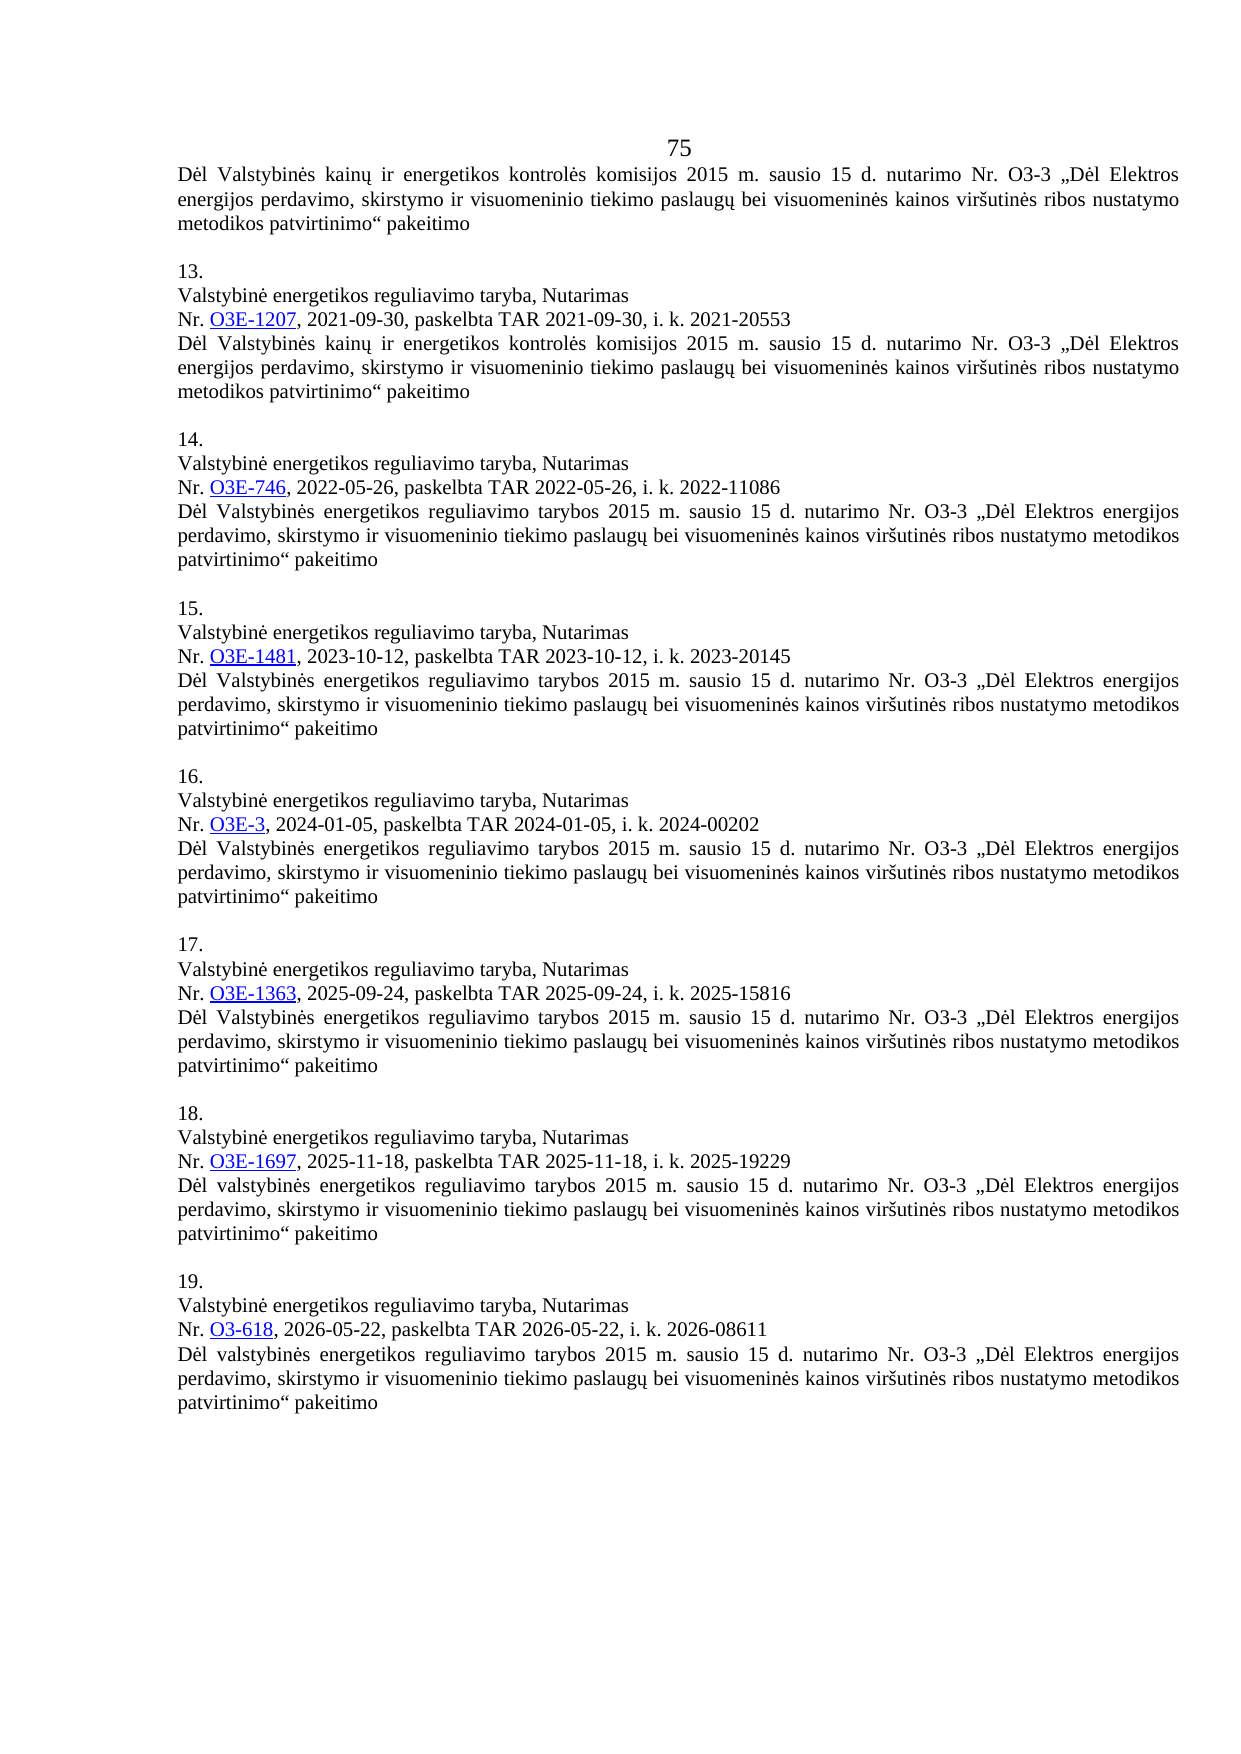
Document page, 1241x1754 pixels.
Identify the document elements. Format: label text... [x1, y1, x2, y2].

text Valstybinė energetikos reguliavimo taryba, Nutarimas [177, 283, 1181, 307]
text Valstybinė energetikos reguliavimo taryba, Nutarimas [177, 1125, 1181, 1149]
text 16. [177, 764, 1181, 788]
text Nr. O3E-3, 2024-01-05, paskelbta TAR 2024-01-05, i. k. 2024-00202 [177, 812, 1181, 836]
text Nr. O3E-1697, 2025-11-18, paskelbta TAR 2025-11-18, i. k. 2025-19229 [177, 1149, 1181, 1173]
text Nr. O3E-746, 2022-05-26, paskelbta TAR 2022-05-26, i. k. 2022-11086 [177, 475, 1181, 499]
text Valstybinė energetikos reguliavimo taryba, Nutarimas [177, 451, 1181, 475]
text 18. [177, 1101, 1181, 1125]
text 15. [177, 596, 1181, 619]
text Dėl Valstybinės energetikos reguliavimo tarybos 2015 m. sausio 15 d. nutarimo Nr. O3-3 „Dėl Elektros energijos perdavimo, skirstymo ir visuomeninio tiekimo paslaugų bei visuomeninės kainos viršutinės ribos nustatymo metodikos patvirtinimo“ pakeitimo [177, 668, 1181, 740]
text Dėl Valstybinės kainų ir energetikos kontrolės komisijos 2015 m. sausio 15 d. nutarimo Nr. O3-3 „Dėl Elektros energijos perdavimo, skirstymo ir visuomeninio tiekimo paslaugų bei visuomeninės kainos viršutinės ribos nustatymo metodikos patvirtinimo“ pakeitimo [177, 331, 1181, 403]
text Valstybinė energetikos reguliavimo taryba, Nutarimas [177, 788, 1181, 812]
text Dėl Valstybinės energetikos reguliavimo tarybos 2015 m. sausio 15 d. nutarimo Nr. O3-3 „Dėl Elektros energijos perdavimo, skirstymo ir visuomeninio tiekimo paslaugų bei visuomeninės kainos viršutinės ribos nustatymo metodikos patvirtinimo“ pakeitimo [177, 836, 1181, 908]
text 13. [177, 259, 1181, 283]
text Nr. O3E-1481, 2023-10-12, paskelbta TAR 2023-10-12, i. k. 2023-20145 [177, 644, 1181, 668]
text Dėl Valstybinės energetikos reguliavimo tarybos 2015 m. sausio 15 d. nutarimo Nr. O3-3 „Dėl Elektros energijos perdavimo, skirstymo ir visuomeninio tiekimo paslaugų bei visuomeninės kainos viršutinės ribos nustatymo metodikos patvirtinimo“ pakeitimo [177, 1004, 1181, 1077]
text Valstybinė energetikos reguliavimo taryba, Nutarimas [177, 1293, 1181, 1317]
text Nr. O3E-1207, 2021-09-30, paskelbta TAR 2021-09-30, i. k. 2021-20553 [177, 307, 1181, 331]
text Dėl valstybinės energetikos reguliavimo tarybos 2015 m. sausio 15 d. nutarimo Nr. O3-3 „Dėl Elektros energijos perdavimo, skirstymo ir visuomeninio tiekimo paslaugų bei visuomeninės kainos viršutinės ribos nustatymo metodikos patvirtinimo“ pakeitimo [177, 1173, 1181, 1245]
text 14. [177, 427, 1181, 451]
text 19. [177, 1269, 1181, 1293]
text Dėl valstybinės energetikos reguliavimo tarybos 2015 m. sausio 15 d. nutarimo Nr. O3-3 „Dėl Elektros energijos perdavimo, skirstymo ir visuomeninio tiekimo paslaugų bei visuomeninės kainos viršutinės ribos nustatymo metodikos patvirtinimo“ pakeitimo [177, 1341, 1181, 1414]
text Valstybinė energetikos reguliavimo taryba, Nutarimas [177, 956, 1181, 981]
text Dėl Valstybinės kainų ir energetikos kontrolės komisijos 2015 m. sausio 15 d. nutarimo Nr. O3-3 „Dėl Elektros energijos perdavimo, skirstymo ir visuomeninio tiekimo paslaugų bei visuomeninės kainos viršutinės ribos nustatymo metodikos patvirtinimo“ pakeitimo [177, 162, 1181, 234]
text Nr. O3E-1363, 2025-09-24, paskelbta TAR 2025-09-24, i. k. 2025-15816 [177, 981, 1181, 1004]
text Dėl Valstybinės energetikos reguliavimo tarybos 2015 m. sausio 15 d. nutarimo Nr. O3-3 „Dėl Elektros energijos perdavimo, skirstymo ir visuomeninio tiekimo paslaugų bei visuomeninės kainos viršutinės ribos nustatymo metodikos patvirtinimo“ pakeitimo [177, 499, 1181, 571]
text Nr. O3-618, 2026-05-22, paskelbta TAR 2026-05-22, i. k. 2026-08611 [177, 1317, 1181, 1341]
text 17. [177, 932, 1181, 956]
text Valstybinė energetikos reguliavimo taryba, Nutarimas [177, 619, 1181, 644]
